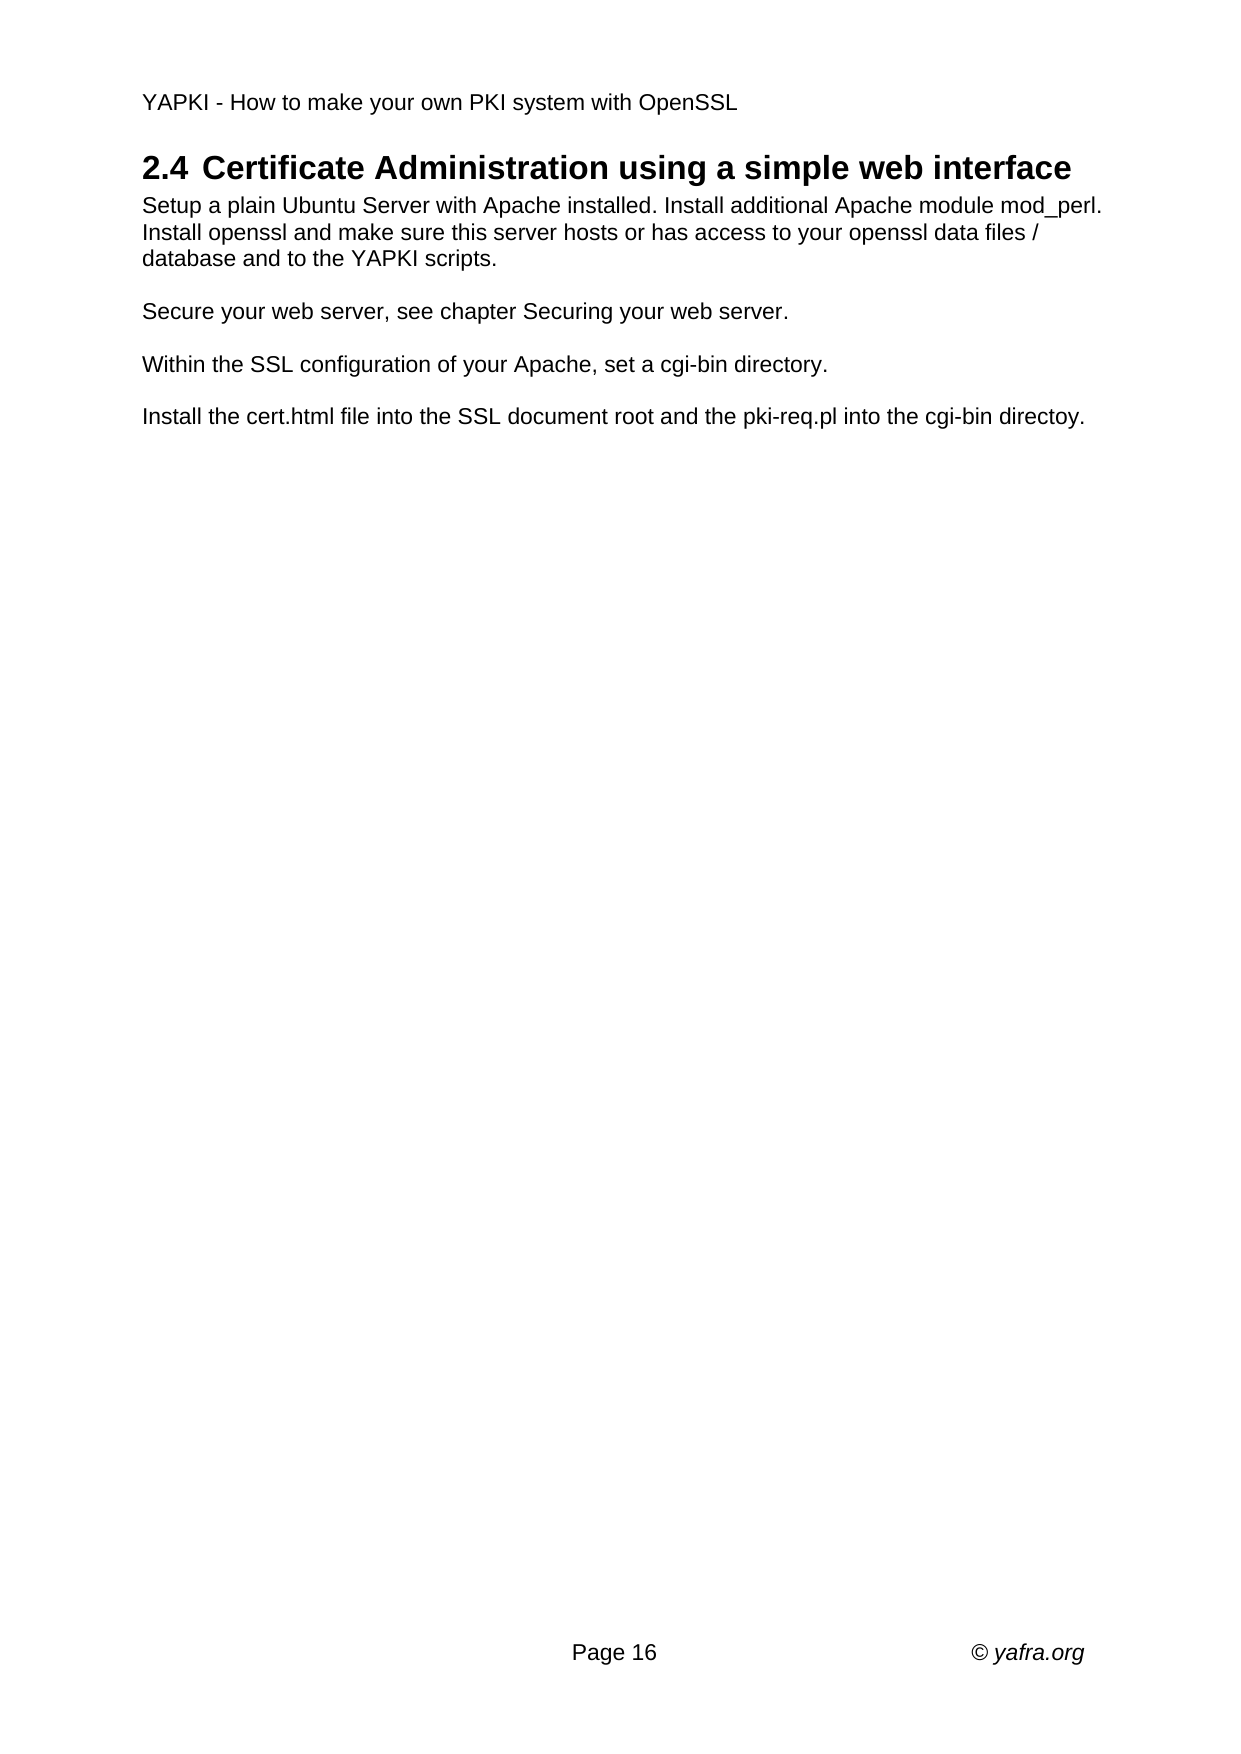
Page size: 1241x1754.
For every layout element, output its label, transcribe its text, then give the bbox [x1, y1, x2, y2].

text Within the SSL configuration of your Apache, set a cgi-bin directory. [142, 351, 1134, 377]
text Install the cert.html file into the SSL document root and the pki-req.pl into the cgi-bin directoy. [142, 403, 1134, 429]
text Secure your web server, see chapter Securing your web server. [142, 298, 1134, 324]
text Setup a plain Ubuntu Server with Apache installed. Install additional Apache module mod_perl. Install openssl and make sure this server hosts or has access to your openssl data files / database and to the YAPKI scripts. [142, 192, 1134, 271]
subtitle Certificate Administration using a simple web interface [142, 148, 1134, 186]
